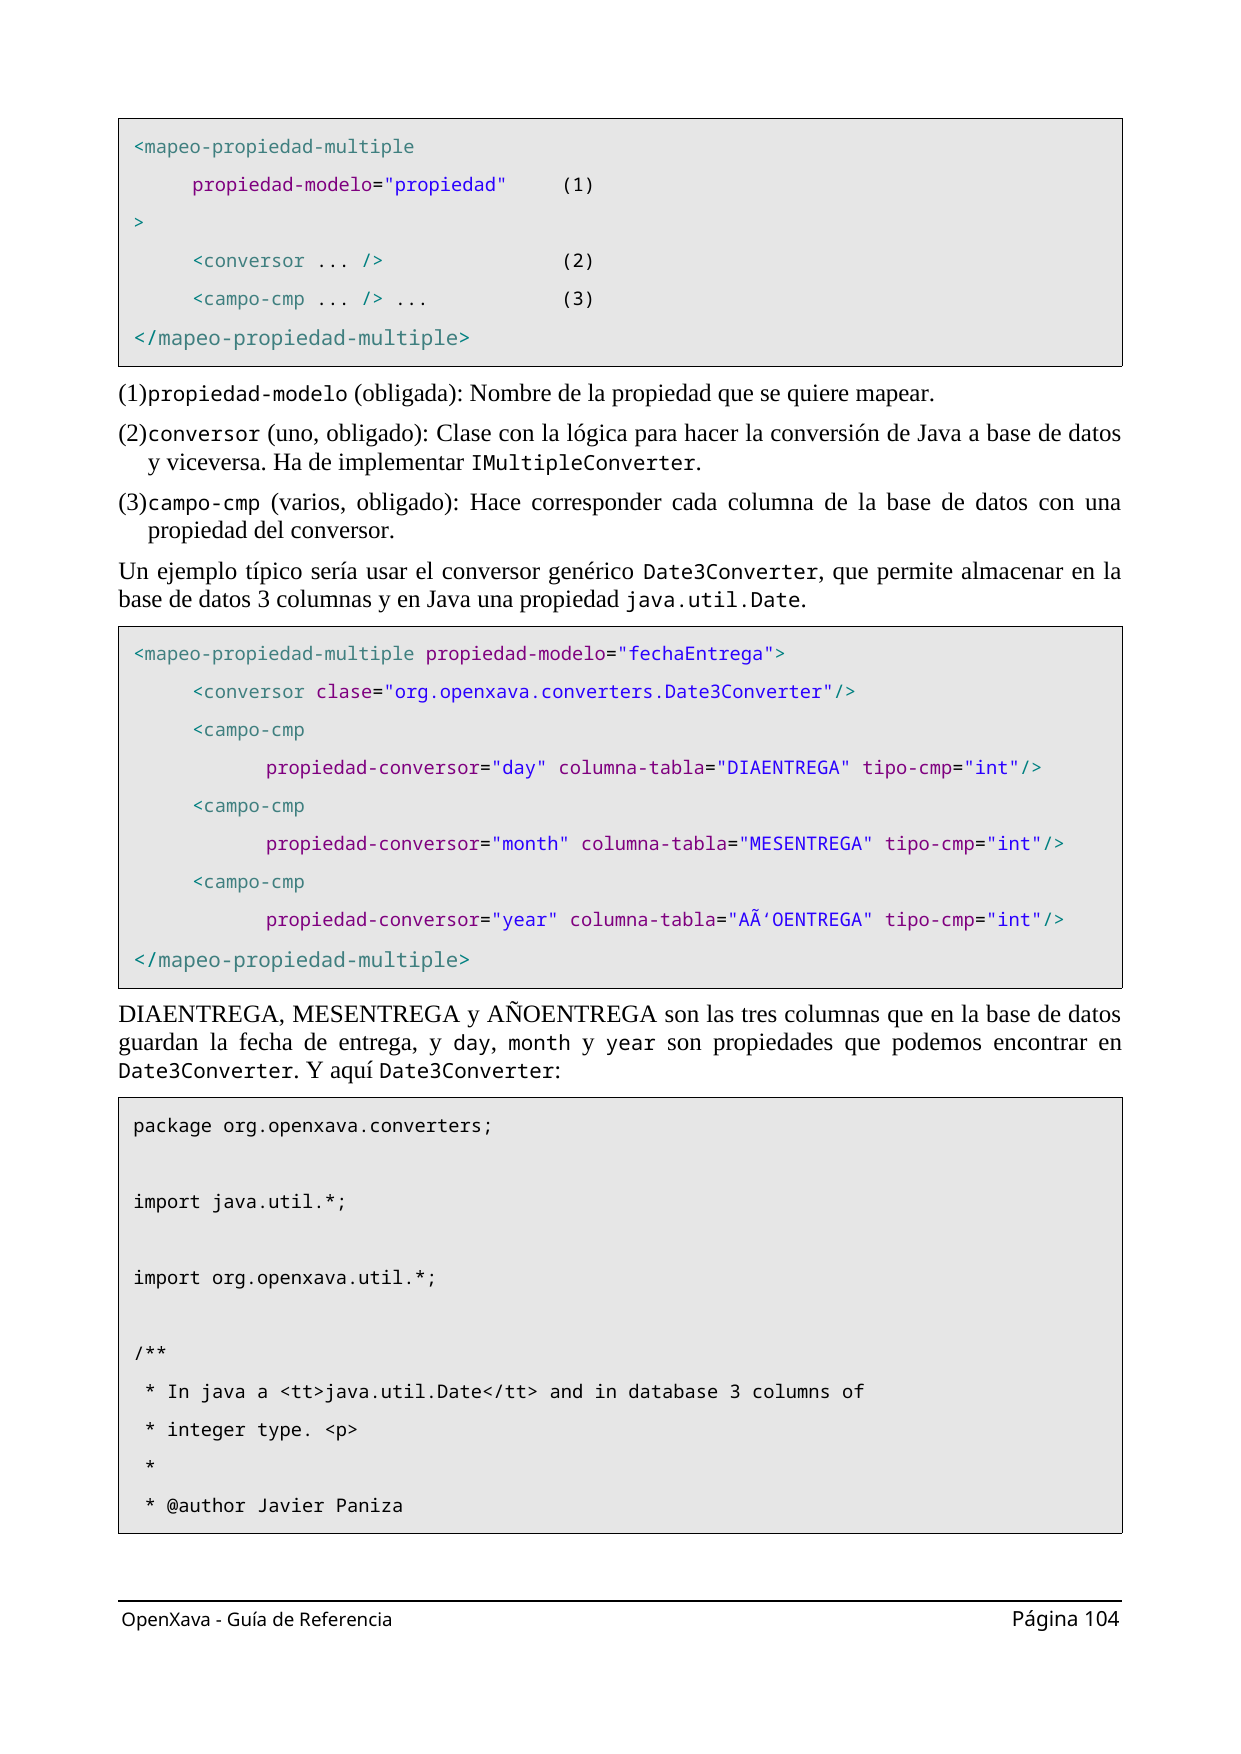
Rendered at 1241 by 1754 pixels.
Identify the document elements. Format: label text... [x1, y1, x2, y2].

text /** [119, 1325, 1122, 1363]
text import java.util.*; [119, 1173, 1122, 1211]
text * integer type. <p> [119, 1401, 1122, 1439]
list conversor (uno, obligado): Clase con la lógica para hacer la conversión de Java a base de datos y viceversa. Ha de implementar IMultipleConverter. [118, 419, 1122, 476]
text propiedad-conversor="day" columna-tabla="DIAENTREGA" tipo-cmp="int"/> [119, 740, 1122, 778]
text > [119, 194, 1122, 232]
text propiedad-conversor="month" columna-tabla="MESENTREGA" tipo-cmp="int"/> [119, 816, 1122, 854]
text </mapeo-propiedad-multiple> [119, 308, 1122, 366]
list campo-cmp (varios, obligado): Hace corresponder cada columna de la base de datos con una propiedad del conversor. [118, 488, 1122, 544]
text <conversor clase="org.openxava.converters.Date3Converter"/> [119, 664, 1122, 702]
text Un ejemplo típico sería usar el conversor genérico Date3Converter, que permite almacenar en la base de datos 3 columnas y en Java una propiedad java.util.Date. [118, 557, 1122, 613]
text <campo-cmp [119, 854, 1122, 892]
list propiedad-modelo (obligada): Nombre de la propiedad que se quiere mapear. [118, 379, 1122, 407]
text * @author Javier Paniza [119, 1477, 1122, 1533]
text propiedad-conversor="year" columna-tabla="AÃ‘OENTREGA" tipo-cmp="int"/> [119, 892, 1122, 930]
text </mapeo-propiedad-multiple> [119, 930, 1122, 988]
text * In java a <tt>java.util.Date</tt> and in database 3 columns of [119, 1363, 1122, 1401]
text <mapeo-propiedad-multiple [119, 119, 1122, 156]
text <campo-cmp ... /> ... (3) [119, 270, 1122, 308]
text import org.openxava.util.*; [119, 1249, 1122, 1287]
text <campo-cmp [119, 702, 1122, 740]
text propiedad-modelo="propiedad" (1) [119, 156, 1122, 194]
text <conversor ... /> (2) [119, 232, 1122, 270]
text package org.openxava.converters; [119, 1098, 1122, 1135]
text <mapeo-propiedad-multiple propiedad-modelo="fechaEntrega"> [119, 627, 1122, 664]
text DIAENTREGA, MESENTREGA y AÑOENTREGA son las tres columnas que en la base de datos guardan la fecha de entrega, y day, month y year son propiedades que podemos encontrar en Date3Converter. Y aquí Date3Converter: [118, 1001, 1122, 1085]
text <campo-cmp [119, 778, 1122, 816]
text * [119, 1439, 1122, 1477]
